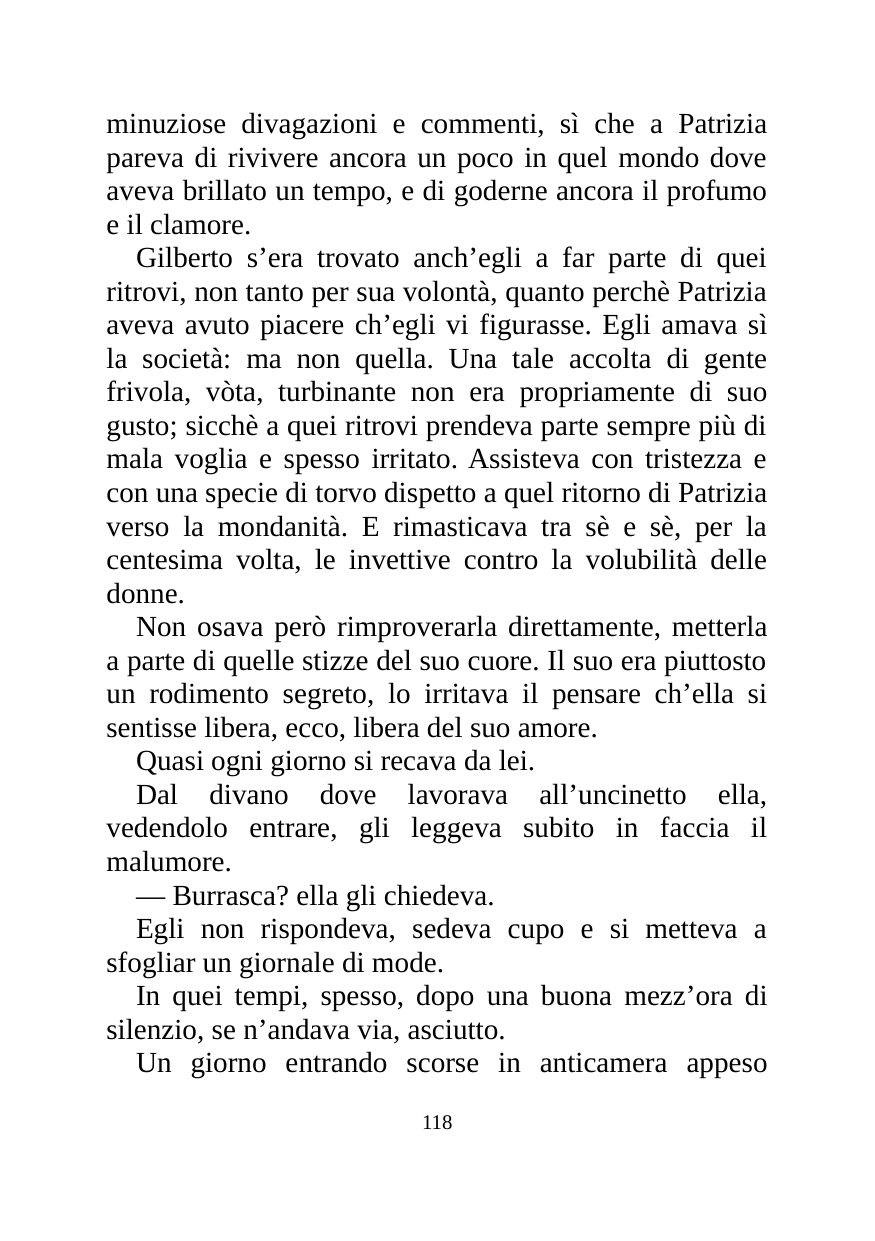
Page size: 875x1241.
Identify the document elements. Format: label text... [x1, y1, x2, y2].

text Dal divano dove lavorava all’uncinetto ella, vedendolo entrare, gli leggeva subito in faccia il malumore. [106, 777, 768, 878]
text — Burrasca? ella gli chiedeva. [106, 878, 768, 911]
text In quei tempi, spesso, dopo una buona mezz’ora di silenzio, se n’andava via, asciutto. [106, 978, 768, 1045]
text Quasi ogni giorno si recava da lei. [106, 743, 768, 777]
text minuziose divagazioni e commenti, sì che a Patrizia pareva di rivivere ancora un poco in quel mondo dove aveva brillato un tempo, e di goderne ancora il profumo e il clamore. [106, 106, 768, 240]
text Un giorno entrando scorse in anticamera appeso [106, 1045, 768, 1079]
text Egli non rispondeva, sedeva cupo e si metteva a sfogliar un giornale di mode. [106, 911, 768, 978]
text Non osava però rimproverarla direttamente, metterla a parte di quelle stizze del suo cuore. Il suo era piuttosto un rodimento segreto, lo irritava il pensare ch’ella si sentisse libera, ecco, libera del suo amore. [106, 609, 768, 743]
text Gilberto s’era trovato anch’egli a far parte di quei ritrovi, non tanto per sua volontà, quanto perchè Patrizia aveva avuto piacere ch’egli vi figurasse. Egli amava sì la società: ma non quella. Una tale accolta di gente frivola, vòta, turbinante non era propriamente di suo gusto; sicchè a quei ritrovi prendeva parte sempre più di mala voglia e spesso irritato. Assisteva con tristezza e con una specie di torvo dispetto a quel ritorno di Patrizia verso la mondanità. E rimasticava tra sè e sè, per la centesima volta, le invettive contro la volubilità delle donne. [106, 240, 768, 609]
